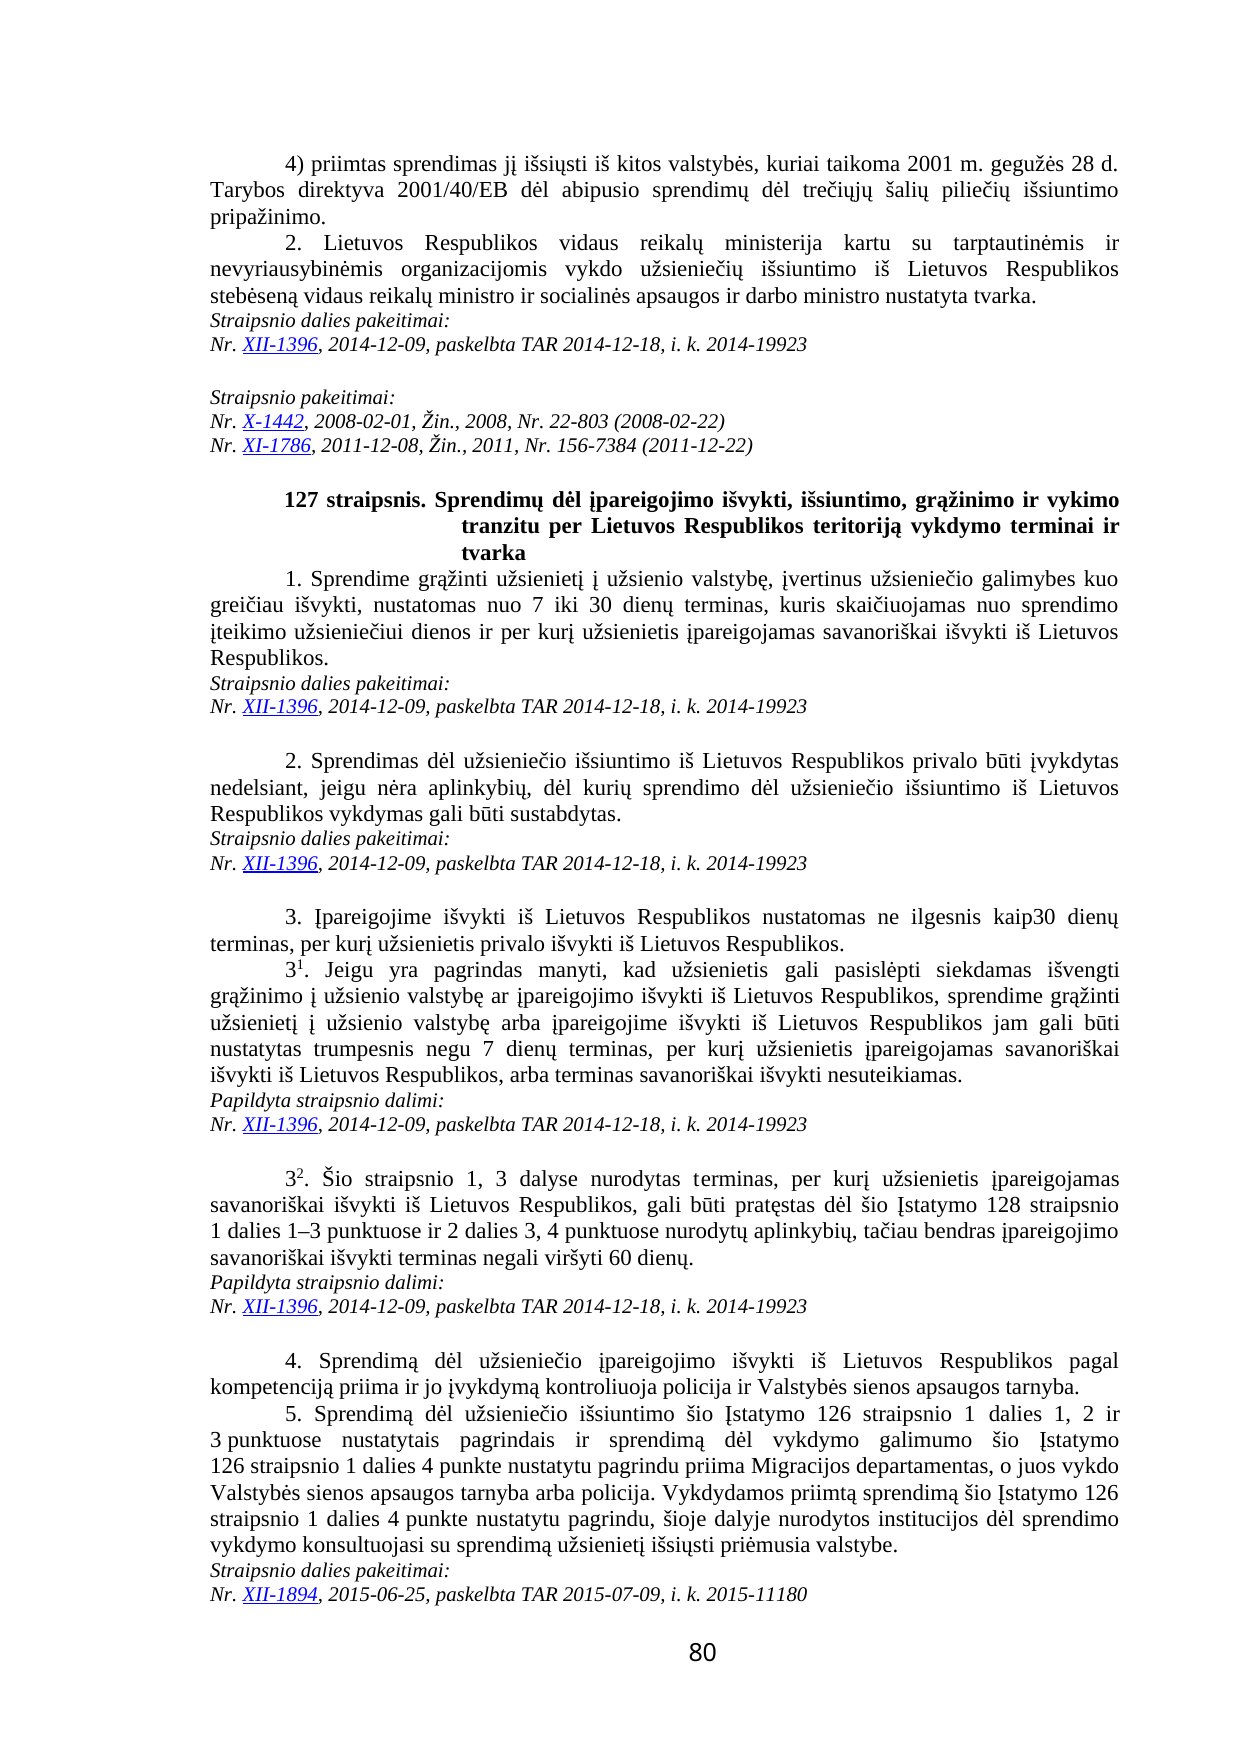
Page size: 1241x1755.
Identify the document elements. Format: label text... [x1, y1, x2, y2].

text 3. Įpareigojime išvykti iš Lietuvos Respublikos nustatomas ne ilgesnis kaip30 dienų terminas, per kurį užsienietis privalo išvykti iš Lietuvos Respublikos. [210, 903, 1120, 956]
text 2. Sprendimas dėl užsieniečio išsiuntimo iš Lietuvos Respublikos privalo būti įvykdytas nedelsiant, jeigu nėra aplinkybių, dėl kurių sprendimo dėl užsieniečio išsiuntimo iš Lietuvos Respublikos vykdymas gali būti sustabdytas. [210, 747, 1120, 826]
text Straipsnio dalies pakeitimai: [210, 826, 1120, 850]
text 5. Sprendimą dėl užsieniečio išsiuntimo šio Įstatymo 126 straipsnio 1 dalies 1, 2 ir 3 punktuose nustatytais pagrindais ir sprendimą dėl vykdymo galimumo šio Įstatymo 126 straipsnio 1 dalies 4 punkte nustatytu pagrindu priima Migracijos departamentas, o juos vykdo Valstybės sienos apsaugos tarnyba arba policija. Vykdydamos priimtą sprendimą šio Įstatymo 126 straipsnio 1 dalies 4 punkte nustatytu pagrindu, šioje dalyje nurodytos institucijos dėl sprendimo vykdymo konsultuojasi su sprendimą užsienietį išsiųsti priėmusia valstybe. [210, 1399, 1120, 1558]
text Nr. XII-1396, 2014-12-09, paskelbta TAR 2014-12-18, i. k. 2014-19923 [210, 694, 1120, 718]
text Nr. XII-1894, 2015-06-25, paskelbta TAR 2015-07-09, i. k. 2015-11180 [210, 1582, 1120, 1606]
text Nr. XI-1786, 2011-12-08, Žin., 2011, Nr. 156-7384 (2011-12-22) [210, 433, 1120, 457]
text 2. Lietuvos Respublikos vidaus reikalų ministerija kartu su tarptautinėmis ir nevyriausybinėmis organizacijomis vykdo užsieniečių išsiuntimo iš Lietuvos Respublikos stebėseną vidaus reikalų ministro ir socialinės apsaugos ir darbo ministro nustatyta tvarka. [210, 229, 1120, 308]
text Straipsnio dalies pakeitimai: [210, 670, 1120, 694]
text 31. Jeigu yra pagrindas manyti, kad užsienietis gali pasislėpti siekdamas išvengti grąžinimo į užsienio valstybę ar įpareigojimo išvykti iš Lietuvos Respublikos, sprendime grąžinti užsienietį į užsienio valstybę arba įpareigojime išvykti iš Lietuvos Respublikos jam gali būti nustatytas trumpesnis negu 7 dienų terminas, per kurį užsienietis įpareigojamas savanoriškai išvykti iš Lietuvos Respublikos, arba terminas savanoriškai išvykti nesuteikiamas. [210, 956, 1120, 1088]
text 127 straipsnis. Sprendimų dėl įpareigojimo išvykti, išsiuntimo, grąžinimo ir vykimo tranzitu per Lietuvos Respublikos teritoriją vykdymo terminai ir tvarka [284, 486, 1120, 565]
text 32. Šio straipsnio 1, 3 dalyse nurodytas terminas, per kurį užsienietis įpareigojamas savanoriškai išvykti iš Lietuvos Respublikos, gali būti pratęstas dėl šio Įstatymo 128 straipsnio 1 dalies 1–3 punktuose ir 2 dalies 3, 4 punktuose nurodytų aplinkybių, tačiau bendras įpareigojimo savanoriškai išvykti terminas negali viršyti 60 dienų. [210, 1164, 1120, 1270]
text Nr. XII-1396, 2014-12-09, paskelbta TAR 2014-12-18, i. k. 2014-19923 [210, 850, 1120, 874]
text Straipsnio dalies pakeitimai: [210, 308, 1120, 332]
text Nr. X-1442, 2008-02-01, Žin., 2008, Nr. 22-803 (2008-02-22) [210, 409, 1120, 433]
text Straipsnio pakeitimai: [210, 385, 1120, 409]
text Papildyta straipsnio dalimi: [210, 1088, 1120, 1112]
text Papildyta straipsnio dalimi: [210, 1270, 1120, 1294]
text Nr. XII-1396, 2014-12-09, paskelbta TAR 2014-12-18, i. k. 2014-19923 [210, 332, 1120, 356]
text Nr. XII-1396, 2014-12-09, paskelbta TAR 2014-12-18, i. k. 2014-19923 [210, 1112, 1120, 1136]
text 1. Sprendime grąžinti užsienietį į užsienio valstybę, įvertinus užsieniečio galimybes kuo greičiau išvykti, nustatomas nuo 7 iki 30 dienų terminas, kuris skaičiuojamas nuo sprendimo įteikimo užsieniečiui dienos ir per kurį užsienietis įpareigojamas savanoriškai išvykti iš Lietuvos Respublikos. [210, 565, 1120, 670]
text 4. Sprendimą dėl užsieniečio įpareigojimo išvykti iš Lietuvos Respublikos pagal kompetenciją priima ir jo įvykdymą kontroliuoja policija ir Valstybės sienos apsaugos tarnyba. [210, 1347, 1120, 1399]
text 4) priimtas sprendimas jį išsiųsti iš kitos valstybės, kuriai taikoma 2001 m. gegužės 28 d. Tarybos direktyva 2001/40/EB dėl abipusio sprendimų dėl trečiųjų šalių piliečių išsiuntimo pripažinimo. [210, 150, 1120, 229]
text Nr. XII-1396, 2014-12-09, paskelbta TAR 2014-12-18, i. k. 2014-19923 [210, 1294, 1120, 1318]
text Straipsnio dalies pakeitimai: [210, 1558, 1120, 1582]
